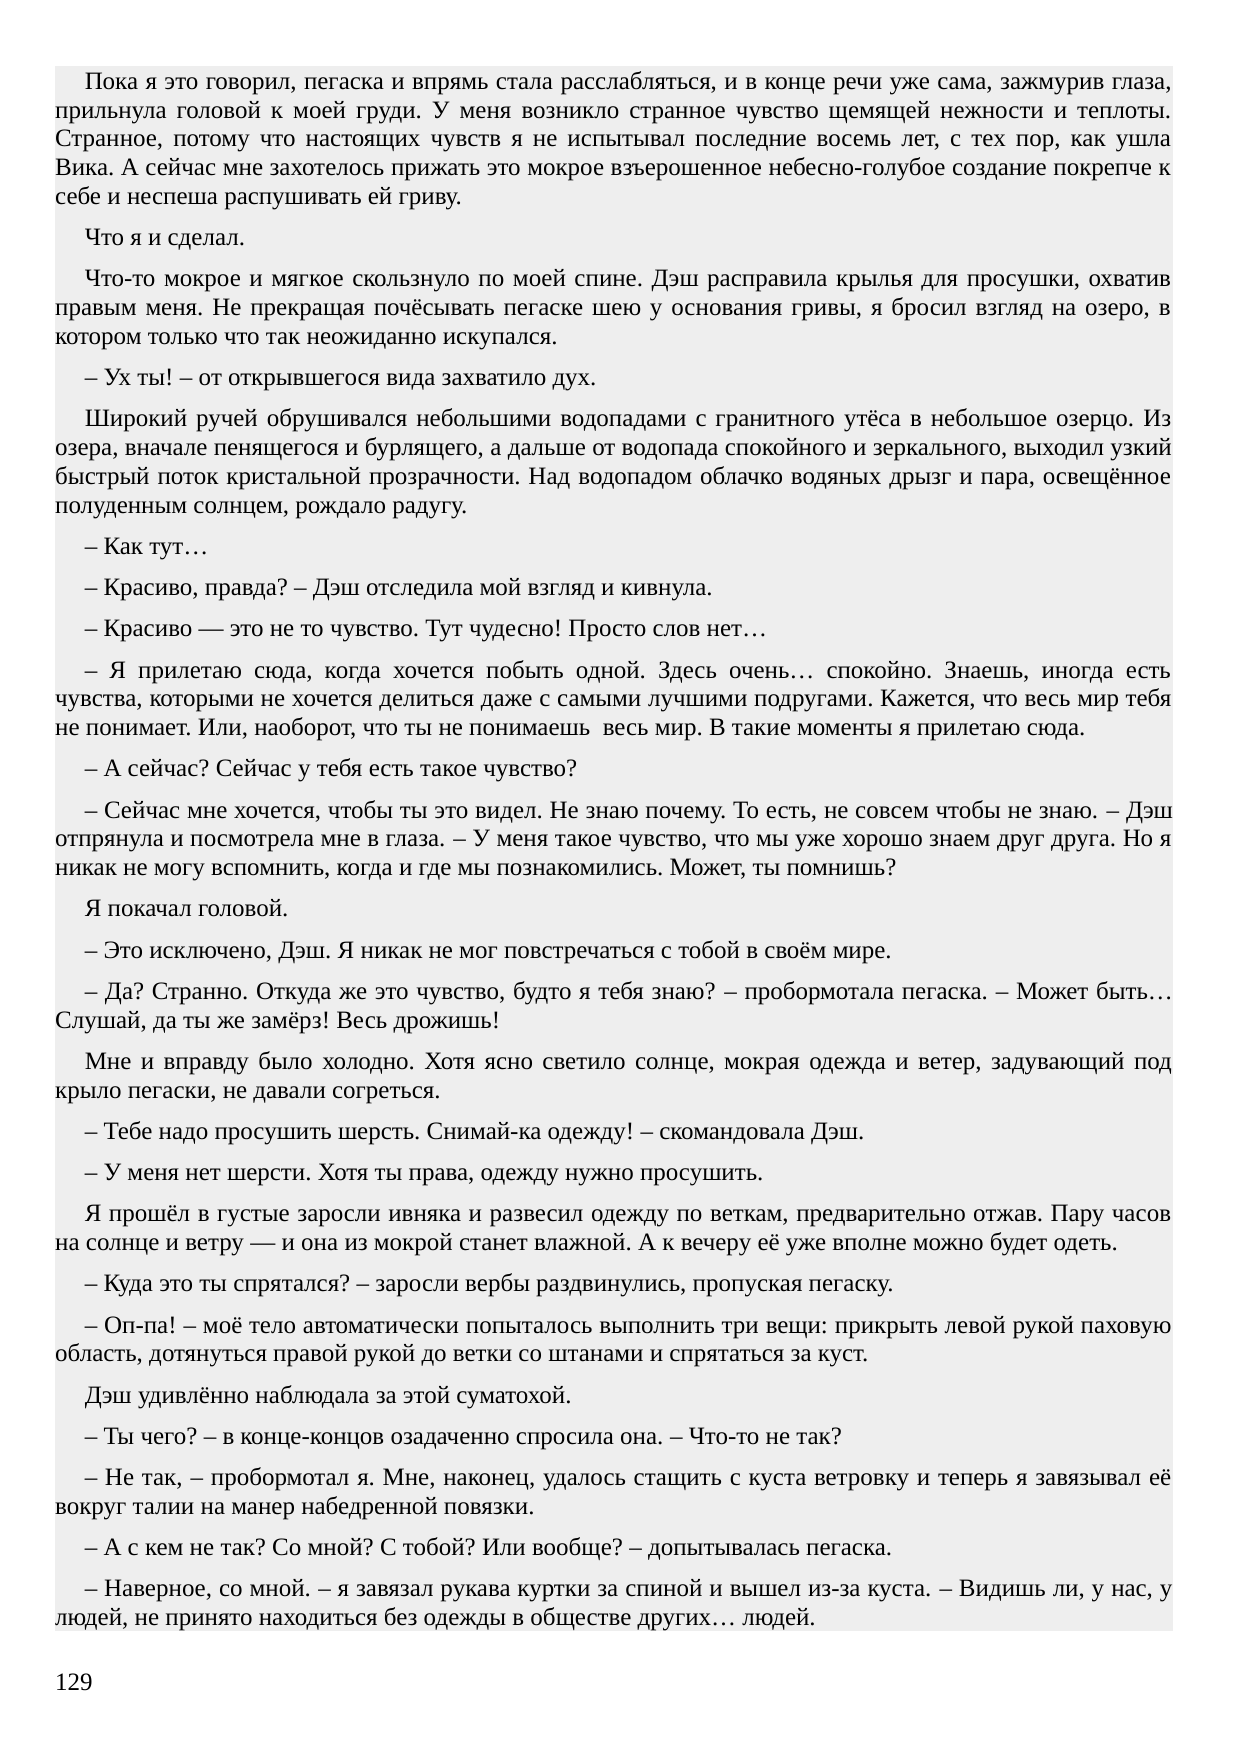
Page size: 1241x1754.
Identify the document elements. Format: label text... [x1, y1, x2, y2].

text – Куда это ты спрятался? – заросли вербы раздвинулись, пропуская пегаску. [55, 1268, 1173, 1297]
text – Ух ты! – от открывшегося вида захватило дух. [55, 362, 1173, 391]
text Дэш удивлённо наблюдала за этой суматохой. [55, 1380, 1173, 1408]
text – Сейчас мне хочется, чтобы ты это видел. Не знаю почему. То есть, не совсем чтобы не знаю. – Дэш отпрянула и посмотрела мне в глаза. – У меня такое чувство, что мы уже хорошо знаем друг друга. Но я никак не могу вспомнить, когда и где мы познакомились. Может, ты помнишь? [55, 795, 1173, 881]
text Мне и вправду было холодно. Хотя ясно светило солнце, мокрая одежда и ветер, задувающий под крыло пегаски, не давали согреться. [55, 1046, 1173, 1103]
text – Не так, – пробормотал я. Мне, наконец, удалось стащить с куста ветровку и теперь я завязывал её вокруг талии на манер набедренной повязки. [55, 1462, 1173, 1520]
text – У меня нет шерсти. Хотя ты права, одежду нужно просушить. [55, 1157, 1173, 1186]
text Я покачал головой. [55, 893, 1173, 922]
text – Оп-па! – моё тело автоматически попыталось выполнить три вещи: прикрыть левой рукой паховую область, дотянуться правой рукой до ветки со штанами и спрятаться за куст. [55, 1310, 1173, 1367]
text – Да? Странно. Откуда же это чувство, будто я тебя знаю? – пробормотала пегаска. – Может быть… Слушай, да ты же замёрз! Весь дрожишь! [55, 976, 1173, 1033]
text Что я и сделал. [55, 222, 1173, 251]
text Широкий ручей обрушивался небольшими водопадами с гранитного утёса в небольшое озерцо. Из озера, вначале пенящегося и бурлящего, а дальше от водопада спокойного и зеркального, выходил узкий быстрый поток кристальной прозрачности. Над водопадом облачко водяных дрызг и пара, освещённое полуденным солнцем, рождало радугу. [55, 403, 1173, 518]
text – А сейчас? Сейчас у тебя есть такое чувство? [55, 753, 1173, 782]
text – А с кем не так? Со мной? С тобой? Или вообще? – допытывалась пегаска. [55, 1532, 1173, 1561]
text – Наверное, со мной. – я завязал рукава куртки за спиной и вышел из-за куста. – Видишь ли, у нас, у людей, не принято находиться без одежды в обществе других… людей. [55, 1573, 1173, 1631]
text Пока я это говорил, пегаска и впрямь стала расслабляться, и в конце речи уже сама, зажмурив глаза, прильнула головой к моей груди. У меня возникло странное чувство щемящей нежности и теплоты. Странное, потому что настоящих чувств я не испытывал последние восемь лет, с тех пор, как ушла Вика. А сейчас мне захотелось прижать это мокрое взъерошенное небесно-голубое создание покрепче к себе и неспеша распушивать ей гриву. [55, 66, 1173, 210]
text – Тебе надо просушить шерсть. Снимай-ка одежду! – скомандовала Дэш. [55, 1116, 1173, 1145]
text – Красиво, правда? – Дэш отследила мой взгляд и кивнула. [55, 572, 1173, 601]
text – Как тут… [55, 531, 1173, 560]
text – Я прилетаю сюда, когда хочется побыть одной. Здесь очень… спокойно. Знаешь, иногда есть чувства, которыми не хочется делиться даже с самыми лучшими подругами. Кажется, что весь мир тебя не понимает. Или, наоборот, что ты не понимаешь весь мир. В такие моменты я прилетаю сюда. [55, 655, 1173, 741]
text Что-то мокрое и мягкое скользнуло по моей спине. Дэш расправила крылья для просушки, охватив правым меня. Не прекращая почёсывать пегаске шею у основания гривы, я бросил взгляд на озеро, в котором только что так неожиданно искупался. [55, 263, 1173, 350]
text – Ты чего? – в конце-концов озадаченно спросила она. – Что-то не так? [55, 1421, 1173, 1450]
text Я прошёл в густые заросли ивняка и развесил одежду по веткам, предварительно отжав. Пару часов на солнце и ветру — и она из мокрой станет влажной. А к вечеру её уже вполне можно будет одеть. [55, 1198, 1173, 1256]
text – Это исключено, Дэш. Я никак не мог повстречаться с тобой в своём мире. [55, 935, 1173, 963]
text – Красиво — это не то чувство. Тут чудесно! Просто слов нет… [55, 613, 1173, 642]
